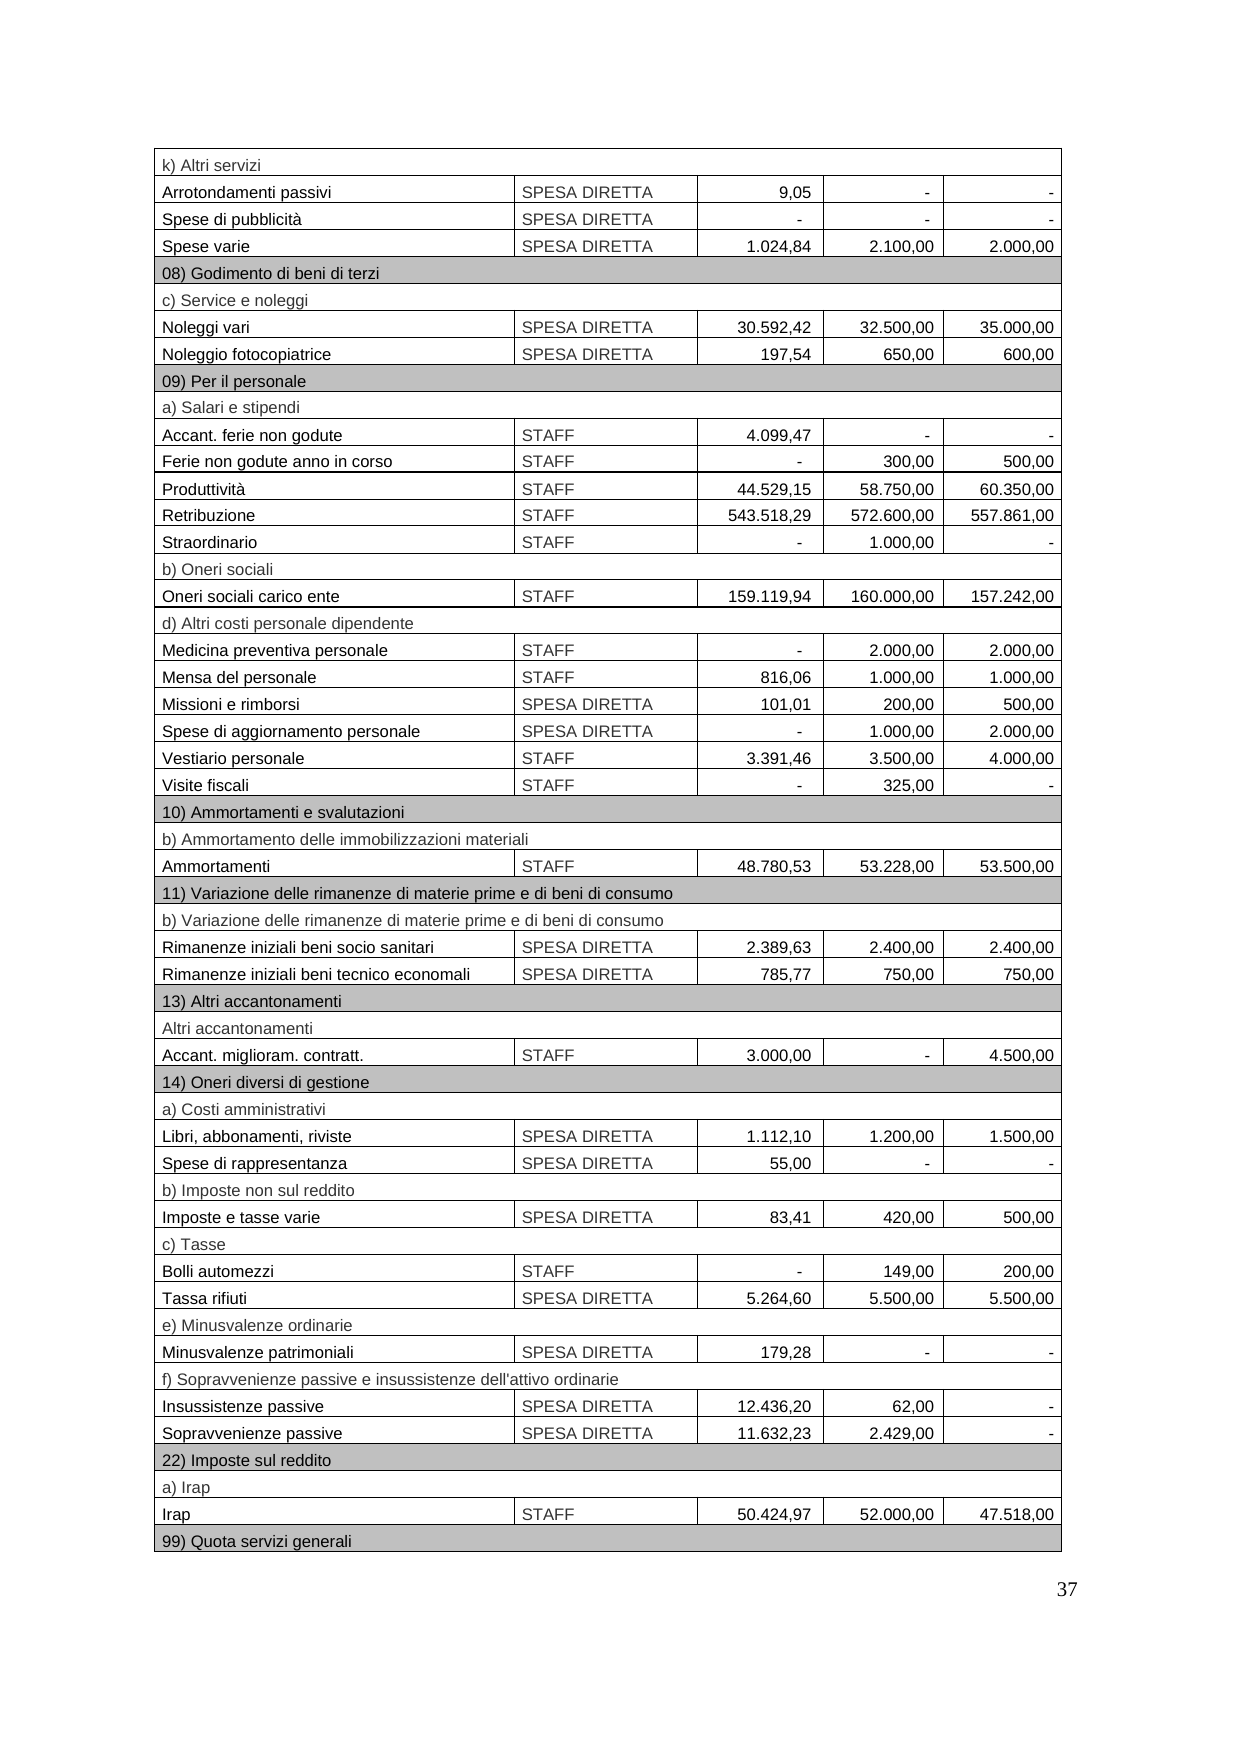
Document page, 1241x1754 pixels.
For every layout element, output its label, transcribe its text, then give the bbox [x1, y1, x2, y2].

table_cell 60.350,00 [944, 473, 1061, 498]
table_cell STAFF [515, 419, 697, 444]
table_cell 650,00 [824, 338, 943, 363]
table_cell SPESA DIRETTA [515, 1417, 697, 1443]
table_cell Altri accantonamenti [155, 1012, 1061, 1038]
table_cell SPESA DIRETTA [515, 1201, 697, 1227]
table_cell Accant. miglioram. contratt. [155, 1039, 514, 1065]
table_cell Spese varie [155, 230, 514, 256]
table_cell - [944, 1390, 1061, 1416]
table_cell 1.500,00 [944, 1120, 1061, 1146]
table_cell 11) Variazione delle rimanenze di materie prime e di beni di consumo [155, 877, 1061, 903]
table_cell 2.400,00 [944, 931, 1061, 957]
table_cell Libri, abbonamenti, riviste [155, 1120, 514, 1146]
table_cell - [944, 1147, 1061, 1173]
table_cell 3.000,00 [698, 1039, 823, 1065]
table_cell - [824, 1336, 943, 1362]
table_cell 99) Quota servizi generali [155, 1525, 1061, 1551]
table_cell 3.500,00 [824, 742, 943, 768]
table_cell SPESA DIRETTA [515, 1147, 697, 1173]
table_cell b) Imposte non sul reddito [155, 1174, 1061, 1200]
table_cell - [944, 526, 1061, 552]
table_cell SPESA DIRETTA [515, 931, 697, 957]
table_cell 13) Altri accantonamenti [155, 985, 1061, 1011]
table_cell 1.024,84 [698, 230, 823, 256]
table_cell 1.200,00 [824, 1120, 943, 1146]
table_cell d) Altri costi personale dipendente [155, 608, 1061, 633]
table_cell Retribuzione [155, 500, 514, 525]
table_cell Rimanenze iniziali beni socio sanitari [155, 931, 514, 957]
table_cell - [698, 203, 823, 229]
table_cell - [698, 1255, 823, 1281]
table_cell 179,28 [698, 1336, 823, 1362]
table_cell STAFF [515, 1255, 697, 1281]
table_cell 4.000,00 [944, 742, 1061, 768]
table_cell 1.112,10 [698, 1120, 823, 1146]
table_cell 197,54 [698, 338, 823, 363]
table_cell 08) Godimento di beni di terzi [155, 257, 1061, 283]
table_cell 10) Ammortamenti e svalutazioni [155, 796, 1061, 822]
table_cell SPESA DIRETTA [515, 203, 697, 229]
table_cell 2.000,00 [944, 715, 1061, 741]
table_cell 44.529,15 [698, 473, 823, 498]
table_cell 200,00 [944, 1255, 1061, 1281]
table_cell - [944, 203, 1061, 229]
table_cell 83,41 [698, 1201, 823, 1227]
table_cell STAFF [515, 850, 697, 876]
table_cell 48.780,53 [698, 850, 823, 876]
table_cell 543.518,29 [698, 500, 823, 525]
table_cell Vestiario personale [155, 742, 514, 768]
table_cell STAFF [515, 580, 697, 606]
table_cell - [824, 203, 943, 229]
table_cell - [824, 1039, 943, 1065]
table_cell Mensa del personale [155, 661, 514, 687]
table_cell e) Minusvalenze ordinarie [155, 1309, 1061, 1335]
table_cell 785,77 [698, 958, 823, 984]
table_cell - [698, 634, 823, 660]
table_cell 62,00 [824, 1390, 943, 1416]
table_cell 2.429,00 [824, 1417, 943, 1443]
table_cell 09) Per il personale [155, 365, 1061, 391]
table_cell b) Ammortamento delle immobilizzazioni materiali [155, 823, 1061, 849]
table_cell SPESA DIRETTA [515, 176, 697, 202]
table_cell Visite fiscali [155, 769, 514, 795]
table_cell 557.861,00 [944, 500, 1061, 525]
table_cell - [824, 176, 943, 202]
table_cell 816,06 [698, 661, 823, 687]
table_cell Insussistenze passive [155, 1390, 514, 1416]
table_cell 750,00 [944, 958, 1061, 984]
table_cell SPESA DIRETTA [515, 311, 697, 337]
table_cell STAFF [515, 473, 697, 498]
table_cell 55,00 [698, 1147, 823, 1173]
table_cell - [824, 419, 943, 444]
table_cell 5.500,00 [824, 1282, 943, 1308]
table_cell 14) Oneri diversi di gestione [155, 1066, 1061, 1092]
table_cell STAFF [515, 1039, 697, 1065]
table_cell SPESA DIRETTA [515, 1282, 697, 1308]
table_cell b) Variazione delle rimanenze di materie prime e di beni di consumo [155, 904, 1061, 930]
table_cell Oneri sociali carico ente [155, 580, 514, 606]
table_cell Spese di pubblicità [155, 203, 514, 229]
table_cell 2.100,00 [824, 230, 943, 256]
table_cell c) Tasse [155, 1228, 1061, 1254]
table_cell Minusvalenze patrimoniali [155, 1336, 514, 1362]
table_cell 420,00 [824, 1201, 943, 1227]
table_cell Ferie non godute anno in corso [155, 446, 514, 471]
table_cell SPESA DIRETTA [515, 1390, 697, 1416]
table_cell - [698, 526, 823, 552]
table_cell SPESA DIRETTA [515, 1120, 697, 1146]
table_cell STAFF [515, 769, 697, 795]
table_cell - [698, 769, 823, 795]
table_cell - [944, 176, 1061, 202]
table_cell STAFF [515, 634, 697, 660]
table_cell 600,00 [944, 338, 1061, 363]
table_cell Produttività [155, 473, 514, 498]
table_cell Spese di aggiornamento personale [155, 715, 514, 741]
table_cell 2.000,00 [944, 230, 1061, 256]
table_cell Spese di rappresentanza [155, 1147, 514, 1173]
table_cell Ammortamenti [155, 850, 514, 876]
table_cell 149,00 [824, 1255, 943, 1281]
table_cell 300,00 [824, 446, 943, 471]
table_cell Bolli automezzi [155, 1255, 514, 1281]
table_cell 58.750,00 [824, 473, 943, 498]
table_cell STAFF [515, 742, 697, 768]
table_cell STAFF [515, 661, 697, 687]
table_cell - [944, 1417, 1061, 1443]
table_cell 101,01 [698, 688, 823, 714]
table_cell - [698, 715, 823, 741]
table_cell 9,05 [698, 176, 823, 202]
table_cell 53.228,00 [824, 850, 943, 876]
table_cell - [944, 769, 1061, 795]
table_cell 2.000,00 [824, 634, 943, 660]
table_cell Noleggio fotocopiatrice [155, 338, 514, 363]
table_cell 157.242,00 [944, 580, 1061, 606]
table_cell 159.119,94 [698, 580, 823, 606]
table_cell 1.000,00 [824, 526, 943, 552]
table_cell 1.000,00 [824, 661, 943, 687]
table_cell 500,00 [944, 688, 1061, 714]
table_cell 12.436,20 [698, 1390, 823, 1416]
table_cell SPESA DIRETTA [515, 958, 697, 984]
table_cell - [944, 419, 1061, 444]
table_cell a) Salari e stipendi [155, 392, 1061, 417]
table_cell a) Costi amministrativi [155, 1093, 1061, 1119]
table_cell k) Altri servizi [155, 149, 1061, 175]
table_cell 572.600,00 [824, 500, 943, 525]
table_cell 2.000,00 [944, 634, 1061, 660]
table_cell 750,00 [824, 958, 943, 984]
table_cell 52.000,00 [824, 1498, 943, 1524]
table_cell 5.264,60 [698, 1282, 823, 1308]
table_cell 1.000,00 [944, 661, 1061, 687]
table_cell Rimanenze iniziali beni tecnico economali [155, 958, 514, 984]
table_cell 200,00 [824, 688, 943, 714]
table_cell 30.592,42 [698, 311, 823, 337]
table_cell Tassa rifiuti [155, 1282, 514, 1308]
table_cell 325,00 [824, 769, 943, 795]
table_cell 4.500,00 [944, 1039, 1061, 1065]
table_cell Irap [155, 1498, 514, 1524]
table_cell Medicina preventiva personale [155, 634, 514, 660]
table_cell - [944, 1336, 1061, 1362]
table_cell SPESA DIRETTA [515, 338, 697, 363]
table_cell SPESA DIRETTA [515, 230, 697, 256]
table_cell STAFF [515, 1498, 697, 1524]
table_cell - [824, 1147, 943, 1173]
table_cell 2.389,63 [698, 931, 823, 957]
table_cell 53.500,00 [944, 850, 1061, 876]
table_cell Straordinario [155, 526, 514, 552]
table_cell Imposte e tasse varie [155, 1201, 514, 1227]
table_cell STAFF [515, 526, 697, 552]
table_cell SPESA DIRETTA [515, 1336, 697, 1362]
table_cell 22) Imposte sul reddito [155, 1444, 1061, 1470]
table_cell Noleggi vari [155, 311, 514, 337]
table_cell 5.500,00 [944, 1282, 1061, 1308]
table_cell Sopravvenienze passive [155, 1417, 514, 1443]
table_cell 4.099,47 [698, 419, 823, 444]
table_cell 32.500,00 [824, 311, 943, 337]
table_cell - [698, 446, 823, 471]
table_cell 35.000,00 [944, 311, 1061, 337]
table_cell SPESA DIRETTA [515, 688, 697, 714]
table_cell f) Sopravvenienze passive e insussistenze dell'attivo ordinarie [155, 1363, 1061, 1389]
table_cell 47.518,00 [944, 1498, 1061, 1524]
table_cell Missioni e rimborsi [155, 688, 514, 714]
table_cell SPESA DIRETTA [515, 715, 697, 741]
table_cell c) Service e noleggi [155, 284, 1061, 309]
table_cell 1.000,00 [824, 715, 943, 741]
table_cell 500,00 [944, 446, 1061, 471]
table_cell a) Irap [155, 1471, 1061, 1497]
table_cell STAFF [515, 500, 697, 525]
table_cell 160.000,00 [824, 580, 943, 606]
table_cell 500,00 [944, 1201, 1061, 1227]
table_cell Accant. ferie non godute [155, 419, 514, 444]
table_cell 50.424,97 [698, 1498, 823, 1524]
table_cell 11.632,23 [698, 1417, 823, 1443]
table_cell Arrotondamenti passivi [155, 176, 514, 202]
table_cell 3.391,46 [698, 742, 823, 768]
table_cell STAFF [515, 446, 697, 471]
table_cell b) Oneri sociali [155, 554, 1061, 579]
table_cell 2.400,00 [824, 931, 943, 957]
